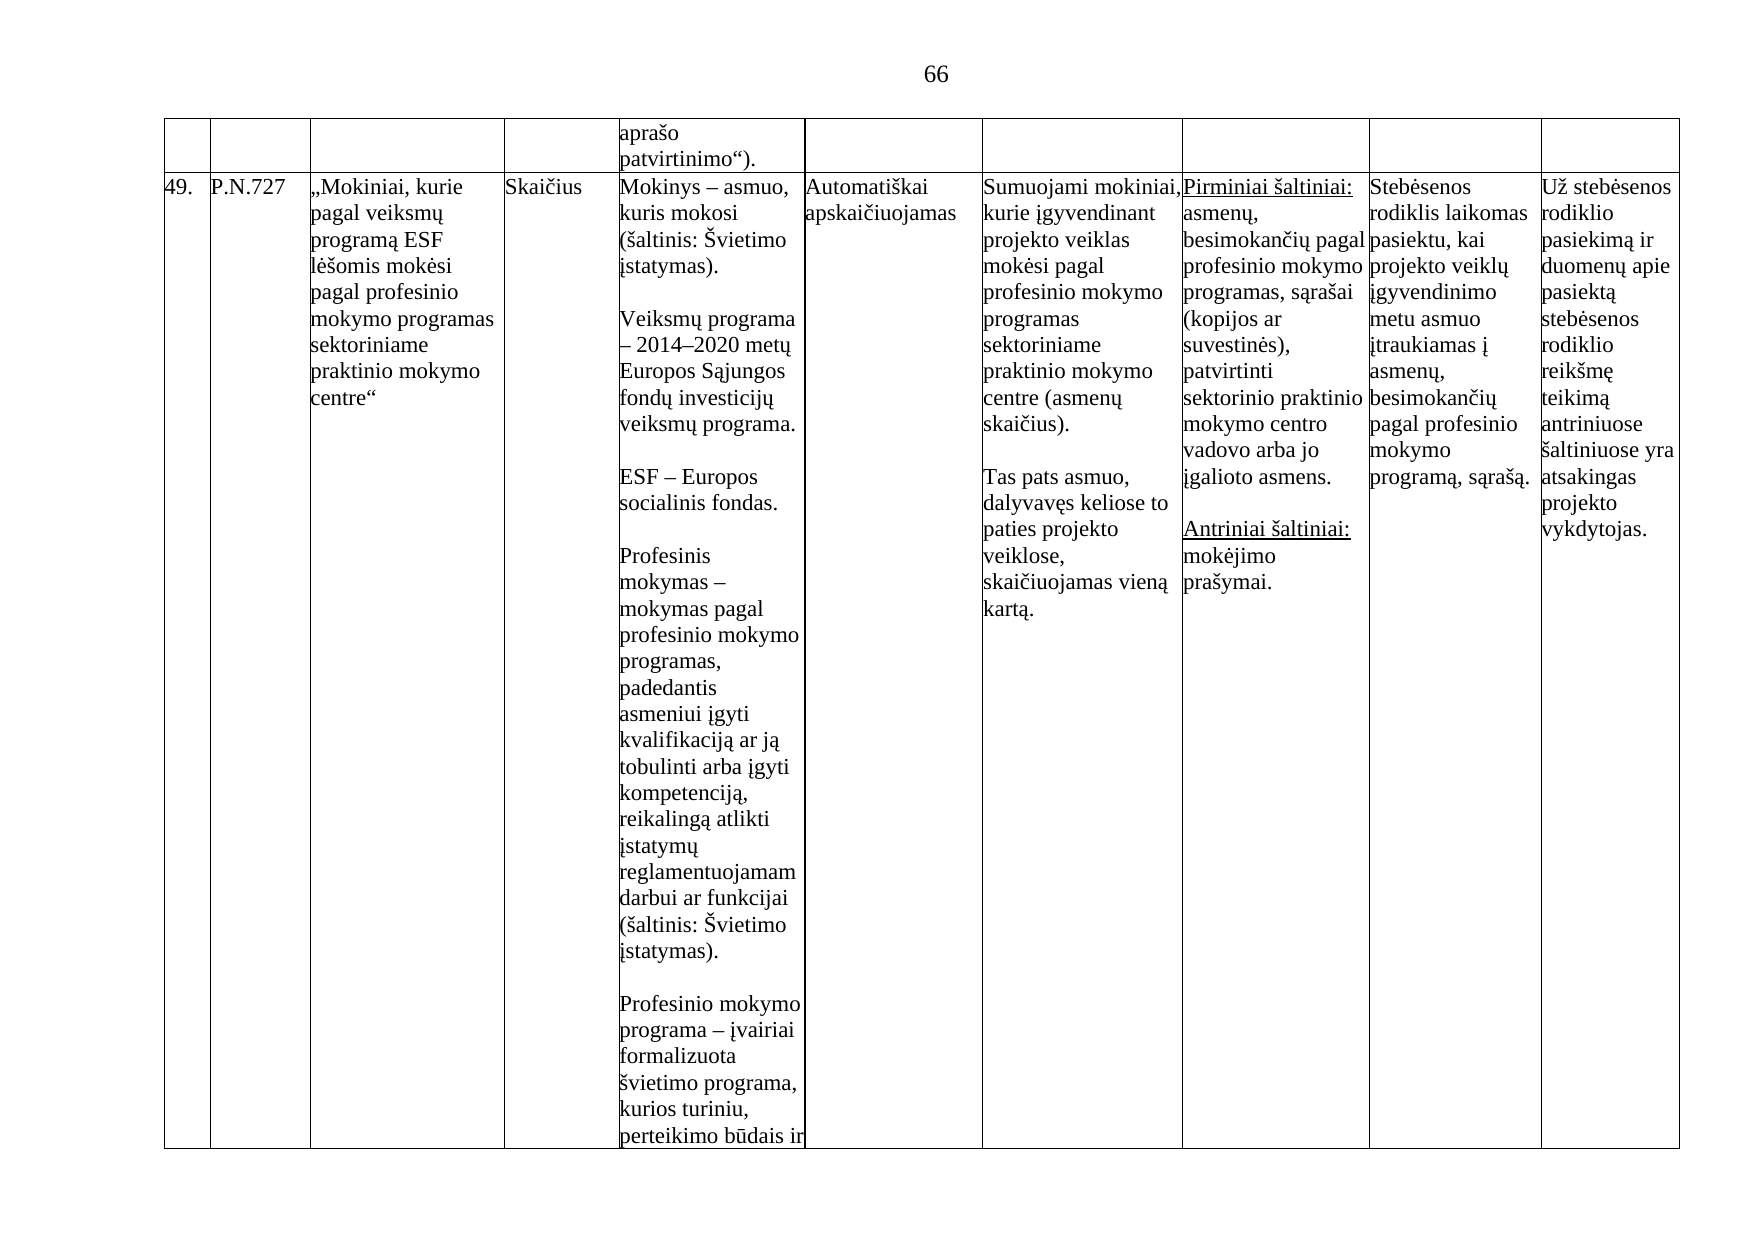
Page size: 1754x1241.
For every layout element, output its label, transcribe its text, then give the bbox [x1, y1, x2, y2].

table_cell „Mokiniai, kurie pagal veiksmų programą ESF lėšomis mokėsi pagal profesinio mokymo programas sektoriniame praktinio mokymo centre“ [311, 173, 504, 1148]
table_cell [1183, 119, 1369, 172]
table_cell [311, 119, 504, 172]
table_cell P.N.727 [211, 173, 310, 1148]
table_cell 49. [165, 173, 210, 1148]
table_cell Sumuojami mokiniai, kurie įgyvendinant projekto veiklas mokėsi pagal profesinio mokymo programas sektoriniame praktinio mokymo centre (asmenų skaičius). Tas pats asmuo, dalyvavęs keliose to paties projekto veiklose, skaičiuojamas vieną kartą. [983, 173, 1182, 1148]
table_cell [983, 119, 1182, 172]
table_cell Mokinys – asmuo, kuris mokosi (šaltinis: Švietimo įstatymas). Veiksmų programa – 2014–2020 metų Europos Sąjungos fondų investicijų veiksmų programa. ESF – Europos socialinis fondas. Profesinis mokymas – mokymas pagal profesinio mokymo programas, padedantis asmeniui įgyti kvalifikaciją ar ją tobulinti arba įgyti kompetenciją, reikalingą atlikti įstatymų reglamentuojamam darbui ar funkcijai (šaltinis: Švietimo įstatymas). Profesinio mokymo programa – įvairiai formalizuota švietimo programa, kurios turiniu, perteikimo būdais ir [620, 173, 804, 1148]
table_cell Skaičius [505, 173, 619, 1148]
table_cell [1370, 119, 1541, 172]
table_cell Už stebėsenos rodiklio pasiekimą ir duomenų apie pasiektą stebėsenos rodiklio reikšmę teikimą antriniuose šaltiniuose yra atsakingas projekto vykdytojas. [1542, 173, 1679, 1148]
table_cell [211, 119, 310, 172]
table_cell Stebėsenos rodiklis laikomas pasiektu, kai projekto veiklų įgyvendinimo metu asmuo įtraukiamas į asmenų, besimokančių pagal profesinio mokymo programą, sąrašą. [1370, 173, 1541, 1148]
table_cell aprašo patvirtinimo“). [620, 119, 804, 172]
table_cell [165, 119, 210, 172]
table_cell Pirminiai šaltiniai: asmenų, besimokančių pagal profesinio mokymo programas, sąrašai (kopijos ar suvestinės), patvirtinti sektorinio praktinio mokymo centro vadovo arba jo įgalioto asmens. Antriniai šaltiniai: mokėjimo prašymai. [1183, 173, 1369, 1148]
table_cell [806, 119, 982, 172]
table_cell [505, 119, 619, 172]
table_cell Automatiškai apskaičiuojamas [806, 173, 982, 1148]
table_cell [1542, 119, 1679, 172]
